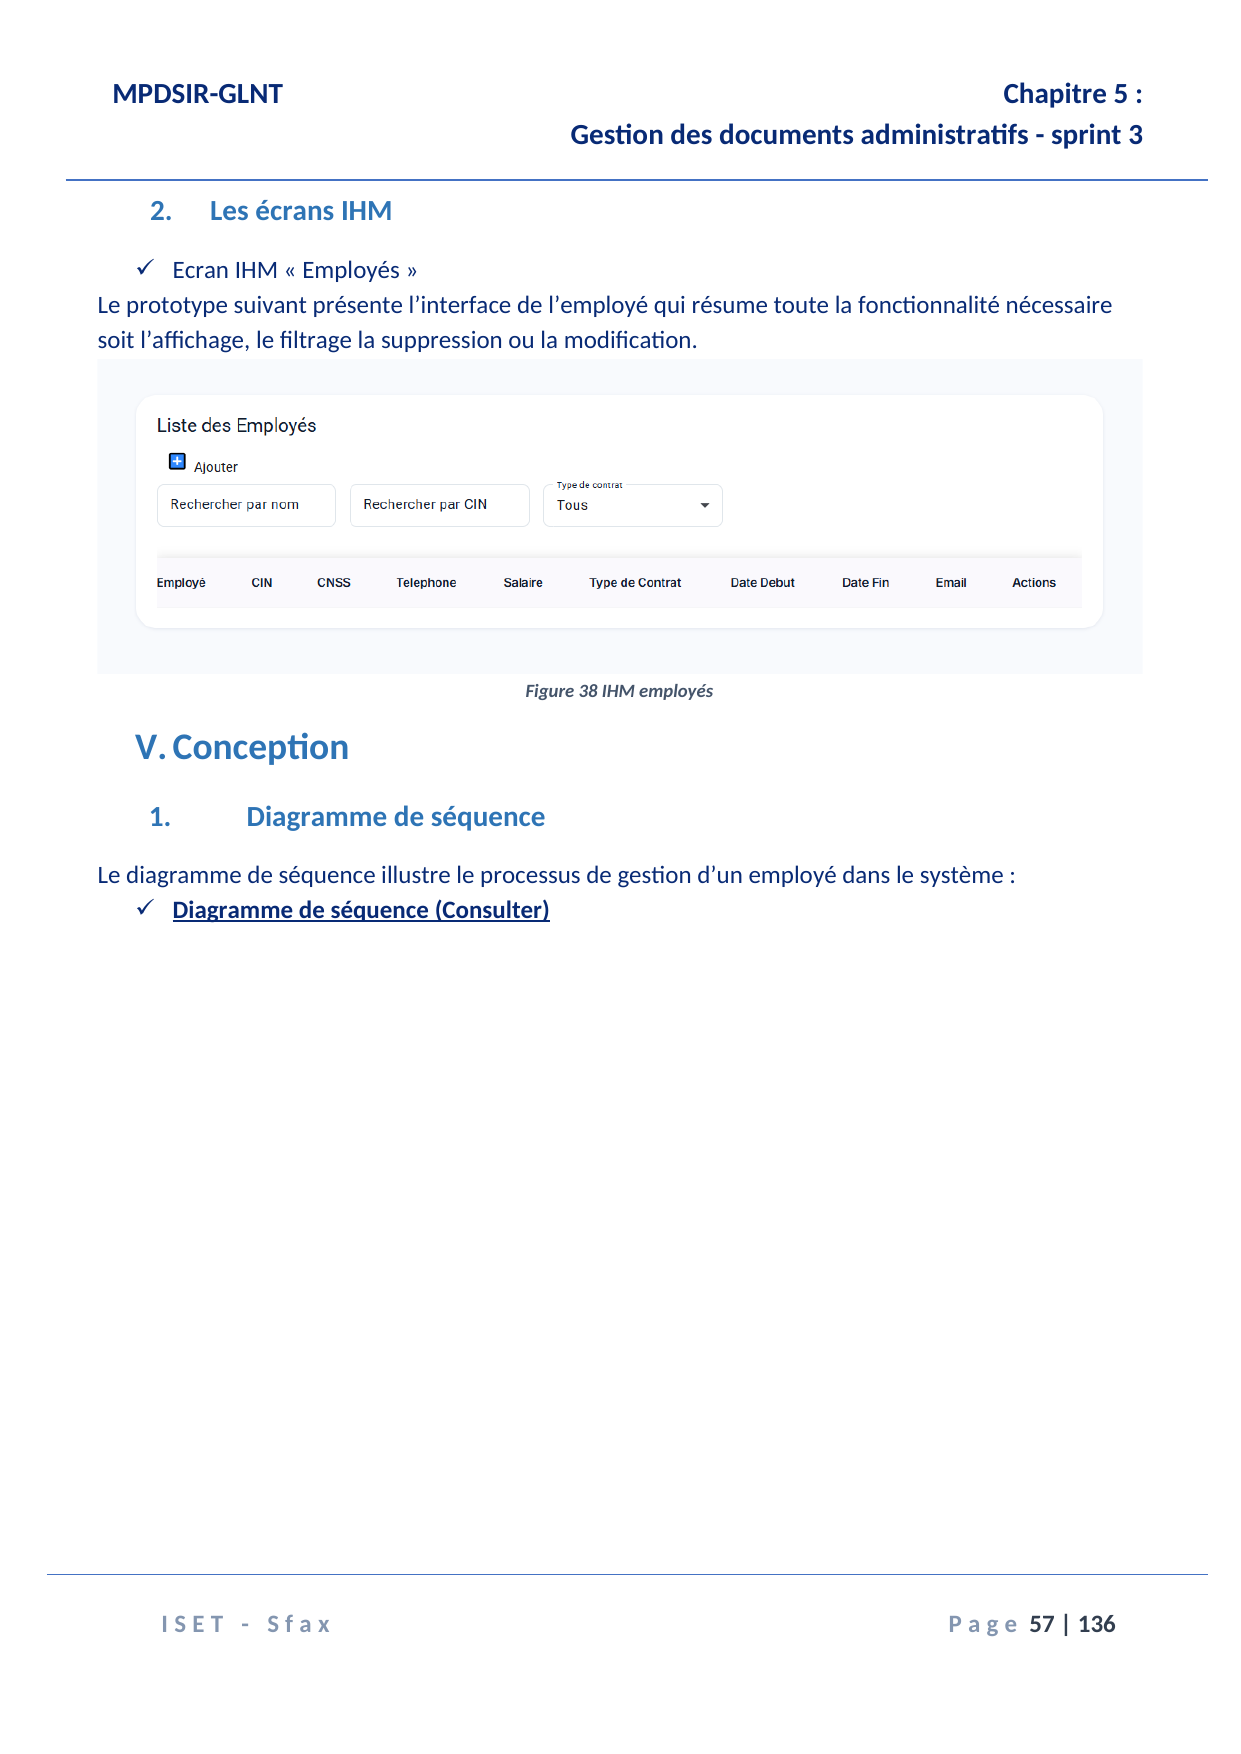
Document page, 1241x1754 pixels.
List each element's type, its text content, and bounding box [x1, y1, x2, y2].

subtitle Diagramme de séquence [171, 798, 1143, 833]
text Le prototype suivant présente l’interface de l’employé qui résume toute la fonctionnalité nécessaire soit l’affichage, le filtrage la suppression ou la modification. [97, 289, 1143, 355]
subtitle Conception [135, 723, 1143, 768]
text Le diagramme de séquence illustre le processus de gestion d’un employé dans le système : [97, 859, 1143, 890]
list Diagramme de séquence (Consulter) [135, 894, 1143, 925]
subtitle Les écrans IHM [172, 192, 1143, 228]
text Figure 38 IHM employés [97, 679, 1143, 702]
list Ecran IHM « Employés » [135, 254, 1143, 285]
